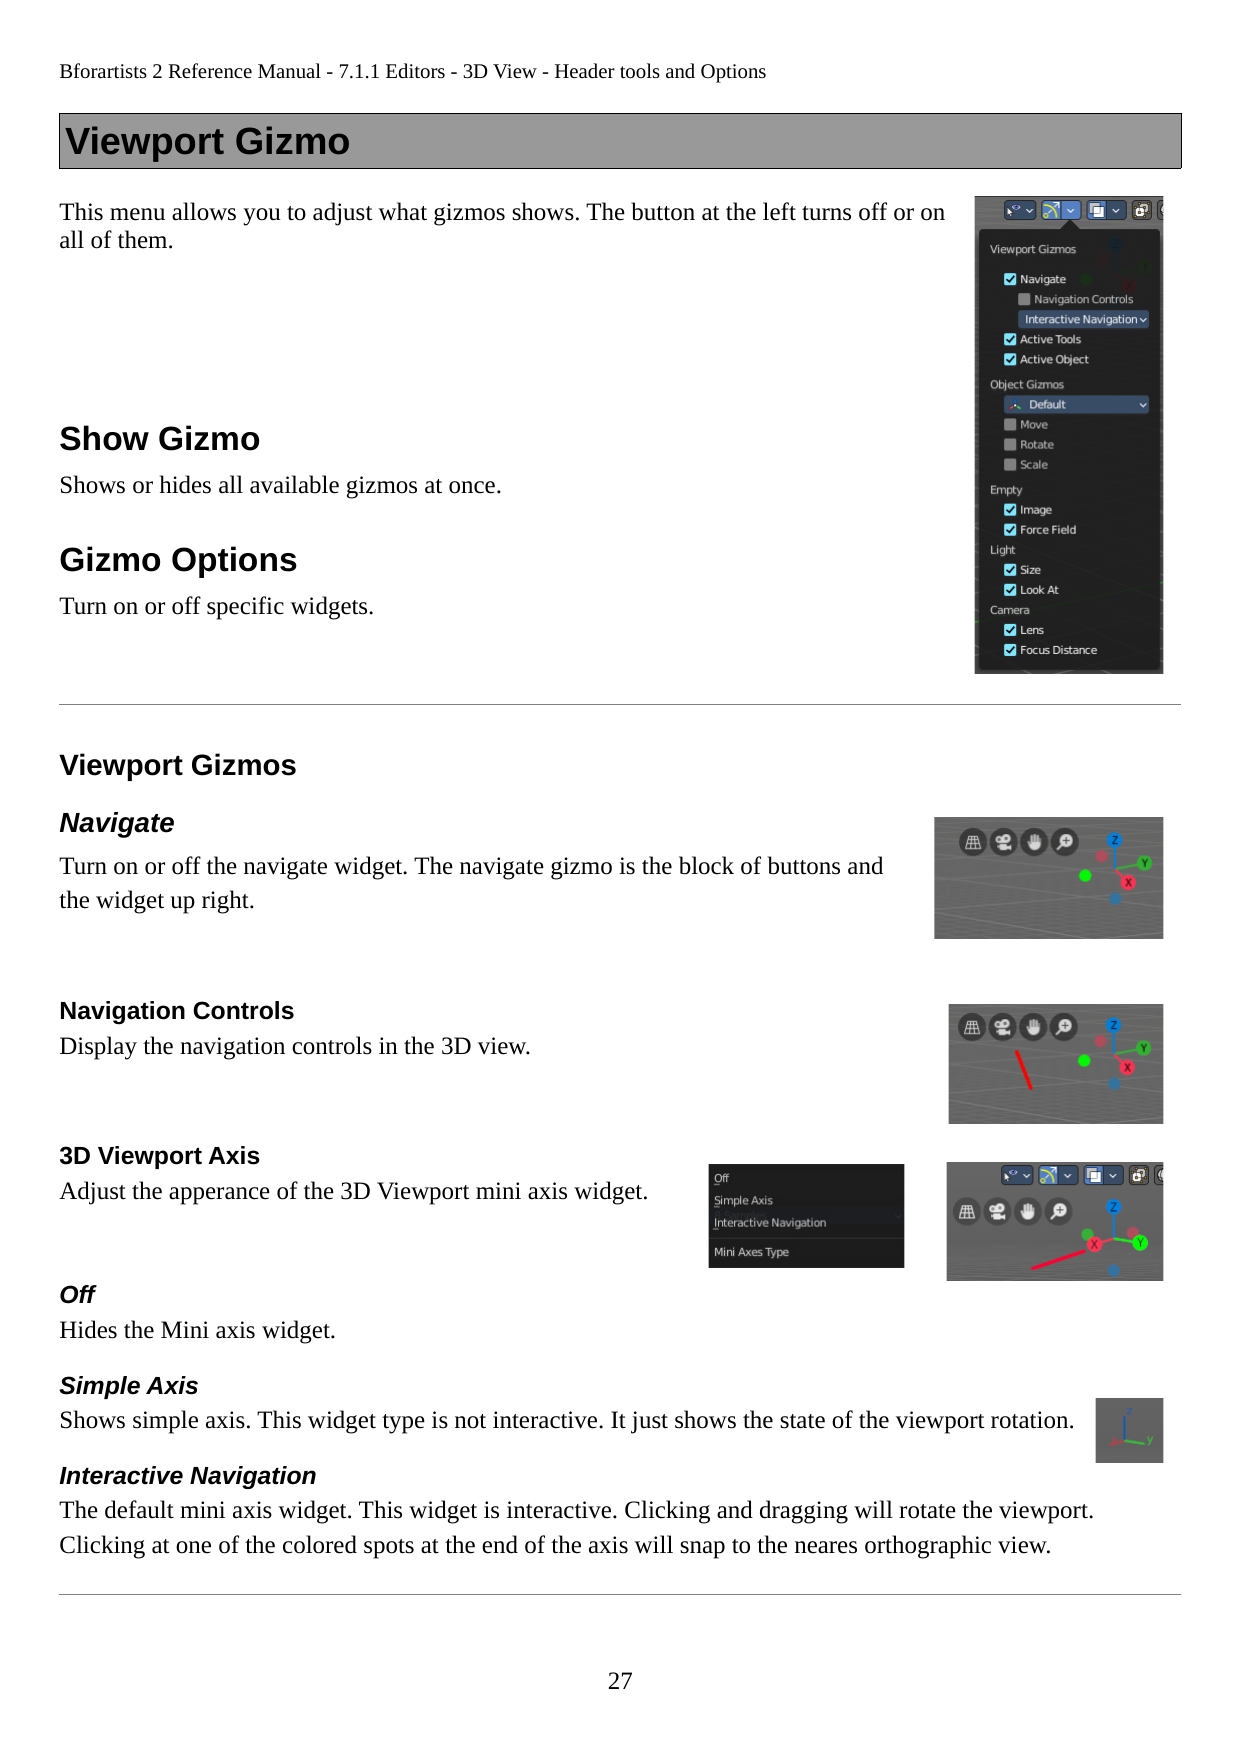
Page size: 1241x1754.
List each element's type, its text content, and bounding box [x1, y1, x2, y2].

text Shows simple axis. This widget type is not interactive. It just shows the state of the viewport rotation. [59, 1406, 1095, 1434]
subtitle Off [59, 1281, 1181, 1309]
picture [946, 1162, 1164, 1281]
subtitle Viewport Gizmos [59, 748, 1181, 782]
subtitle Navigation Controls [59, 996, 1181, 1024]
text Turn on or off the navigate widget. The navigate gizmo is the block of buttons and the widget up right. [59, 851, 934, 914]
text Hides the Mini axis widget. [59, 1315, 1181, 1344]
text Adjust the apperance of the 3D Viewport mini axis widget. [59, 1176, 708, 1205]
table_header Viewport Gizmo [60, 114, 1181, 168]
subtitle Navigate [59, 807, 1181, 838]
text The default mini axis widget. This widget is interactive. Clicking and dragging will rotate the viewport. Clicking at one of the colored spots at the end of the axis will snap to the neares orthographic view. [59, 1496, 1181, 1559]
text Display the navigation controls in the 3D view. [59, 1031, 948, 1059]
picture [708, 1164, 905, 1268]
picture [948, 1004, 1164, 1124]
subtitle Gizmo Options [59, 540, 974, 578]
picture [974, 196, 1164, 674]
subtitle [1164, 540, 1181, 578]
subtitle 3D Viewport Axis [59, 1141, 1181, 1170]
text [905, 1176, 946, 1205]
text Turn on or off specific widgets. [59, 591, 974, 620]
picture [1095, 1398, 1164, 1463]
subtitle [1164, 419, 1181, 457]
subtitle Simple Axis [59, 1371, 1181, 1399]
text This menu allows you to adjust what gizmos shows. The button at the left turns off or on all of them. [59, 197, 974, 254]
picture [934, 817, 1164, 939]
subtitle Show Gizmo [59, 419, 974, 457]
text Shows or hides all available gizmos at once. [59, 470, 974, 499]
subtitle Interactive Navigation [59, 1461, 1181, 1489]
